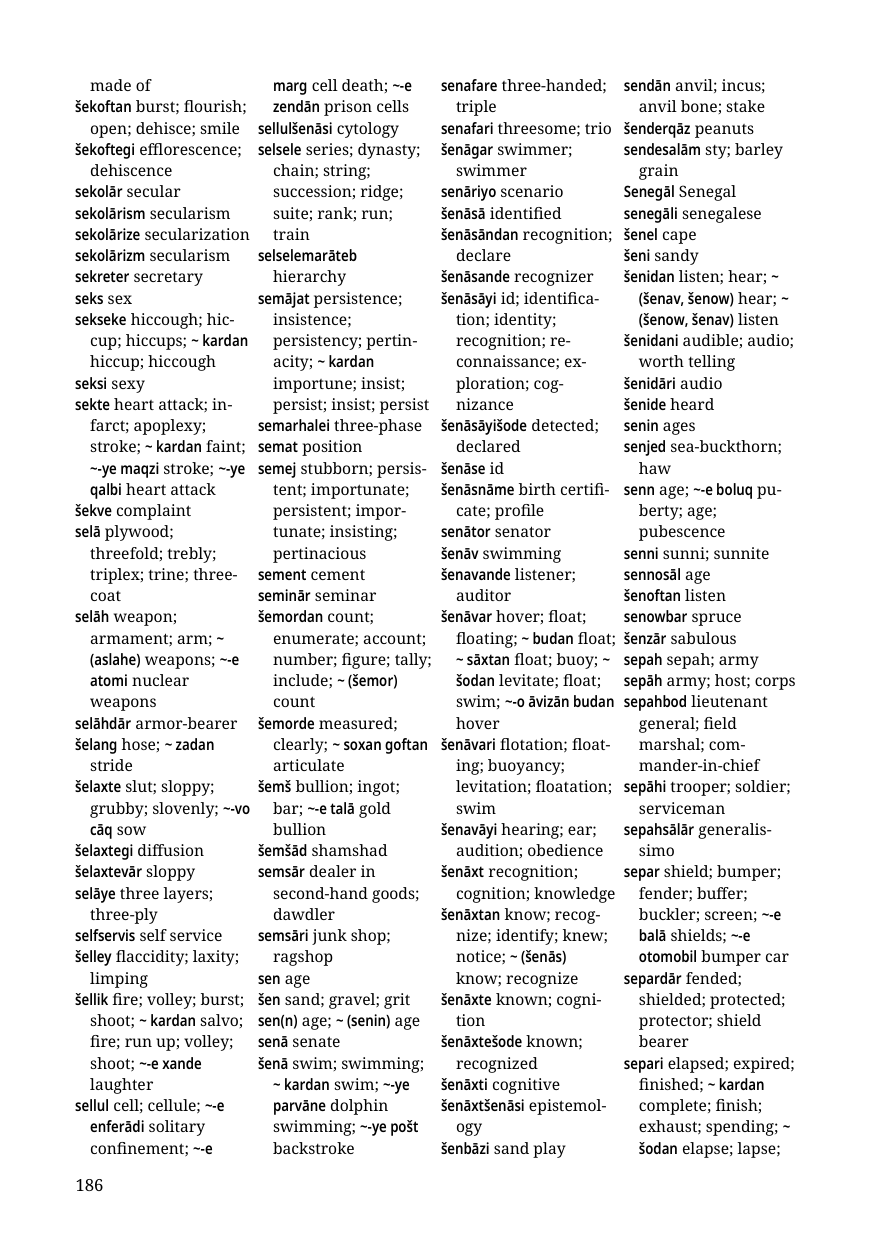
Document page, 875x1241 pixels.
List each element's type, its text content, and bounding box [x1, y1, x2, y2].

text sennosāl age [624, 564, 799, 585]
text senowbar spruce [624, 606, 799, 627]
text sekte heart attack; in­farct; apoplexy; stroke; ~ kardan faint; ~-ye maqzi stroke; ~-ye qalbi heart attack [75, 394, 250, 500]
text semsāri junk shop; ragshop [258, 925, 433, 967]
text šenā swim; swimming; ~ kardan swim; ~-ye parvāne dolphin swim­ming; ~-ye pošt back­stroke [258, 1052, 433, 1159]
text šelaxtevār sloppy [75, 861, 250, 882]
text šeni sandy [624, 245, 799, 266]
text selselemarāteb hierarchy [258, 245, 433, 287]
text šenbāzi sand play [441, 1137, 616, 1159]
text made of [75, 75, 250, 96]
text šenāxtan know; recog­nize; identify; knew; no­tice; ~ (šenās) know; rec­ognize [441, 904, 616, 989]
text semarhalei three-phase [258, 415, 433, 436]
text šenāxtšenāsi epistemol­ogy [441, 1095, 616, 1137]
text šekoftegi efflorescence; de­hiscence [75, 139, 250, 181]
text šenidani audible; audio; worth telling [624, 330, 799, 372]
text selāhdār armor-bearer [75, 712, 250, 734]
text senafare three-handed; triple [441, 75, 616, 117]
text šellik fire; volley; burst; shoot; ~ kardan salvo; fire; run up; volley; shoot; ~-e xande laughter [75, 989, 250, 1095]
text šenāvari flotation; float­ing; buoyancy; levitation; floata­tion; swim [441, 734, 616, 819]
text senā senate [258, 1031, 433, 1052]
text šelaxte slut; sloppy; grubby; slovenly; ~-vo cāq sow [75, 776, 250, 840]
text senegāli senegalese [624, 202, 799, 224]
text sen age [258, 967, 433, 989]
text senāriyo scenario [441, 181, 616, 202]
text semājat persistence; insist­ence; persistency; pertin­acity; ~ kardan import­une; insist; persist; insist; persist [258, 287, 433, 415]
text šenāxte known; cogni­tion [441, 989, 616, 1031]
text separdār fended; shielded; pro­tected; pro­tector; shield bearer [624, 967, 799, 1052]
text senātor senator [441, 521, 616, 542]
text šenel cape [624, 224, 799, 245]
text sepāh army; host; corps [624, 670, 799, 691]
text seminār seminar [258, 585, 433, 606]
text seksi sexy [75, 372, 250, 394]
text šenāsāyišode detected; de­clared [441, 415, 616, 457]
text sellul cell; cellule; ~-e enferādi solitary confinem­ent; ~-e [75, 1095, 250, 1159]
text sendān anvil; incus; anvil bone; stake [624, 75, 799, 117]
text semsār dealer in second-hand goods; dawdler [258, 861, 433, 925]
text šemšād shamshad [258, 840, 433, 861]
text šenāvar hover; float; float­ing; ~ budan float; ~ sāxtan float; buoy; ~ šodan levitate; float; swim; ~-o āvizān budan hover [441, 606, 616, 734]
text šenāxt recognition; cognit­ion; knowledge [441, 861, 616, 904]
text senni sunni; sunnite [624, 542, 799, 564]
text šenzār sabulous [624, 627, 799, 649]
text sekseke hiccough; hic­cup; hic­cups; ~ kardan hiccup; hic­cough [75, 309, 250, 372]
text šemordan count; enumera­te; account; number; fig­ure; tally; include; ~ (šemor) count [258, 606, 433, 712]
text semej stubborn; persis­tent; im­portunate; persis­tent; impor­tunate; insist­ing; pertinacious [258, 457, 433, 564]
text šekve complaint [75, 500, 250, 521]
text šenoftan listen [624, 585, 799, 606]
text šekoftan burst; flourish; open; dehisce; smile [75, 96, 250, 139]
text šenide heard [624, 394, 799, 415]
text šemorde measured; clearly; ~ soxan goftan articulate [258, 712, 433, 776]
text šenavāyi hearing; ear; audi­tion; obedience [441, 819, 616, 861]
text šenāsnāme birth certifi­cate; profile [441, 479, 616, 521]
text separi elapsed; expired; fin­ished; ~ kardan com­plete; finish; exhaust; spending; ~ šodan elapse; lapse; [624, 1052, 799, 1159]
text šelaxtegi diffusion [75, 840, 250, 861]
text šenidāri audio [624, 372, 799, 394]
text sepahbod lieutenant gen­eral; field marshal; com­mander-in-chief [624, 691, 799, 776]
text sepahsālār generalis­simo [624, 819, 799, 861]
text separ shield; bumper; fender; buffer; buckler; screen; ~-e balā shields; ~-e otomobil bumper car [624, 861, 799, 967]
text selāh weapon; armament; arm; ~ (aslahe) weapons; ~-e atomi nuclear weapons [75, 606, 250, 712]
text senjed sea-buckthorn; haw [624, 436, 799, 479]
text sepāhi trooper; soldier; ser­viceman [624, 776, 799, 819]
text senin ages [624, 415, 799, 436]
text sekreter secretary [75, 266, 250, 287]
text selsele series; dynasty; chain; string; succession; ridge; suite; rank; run; train [258, 139, 433, 245]
text šemš bullion; ingot; bar; ~-e talā gold bullion [258, 776, 433, 840]
text Senegāl Senegal [624, 181, 799, 202]
text selāye three layers; three-ply [75, 882, 250, 925]
text sen(n) age; ~ (senin) age [258, 1010, 433, 1031]
text semat position [258, 436, 433, 457]
text šenāxti cognitive [441, 1074, 616, 1095]
text šenāxtešode known; recog­nized [441, 1031, 616, 1074]
text šenavande listener; audi­tor [441, 564, 616, 606]
text šenāsāndan recognition; de­clare [441, 224, 616, 266]
text šenāsande recognizer [441, 266, 616, 287]
text sekolārism secularism [75, 202, 250, 224]
text sekolārizm secularism [75, 245, 250, 266]
text marg cell death; ~-e zendān prison cells [258, 75, 433, 117]
text sellulšenāsi cytology [258, 117, 433, 139]
text šenāsā identified [441, 202, 616, 224]
text senn age; ~-e boluq pu­berty; age; pubescence [624, 479, 799, 542]
text sekolār secular [75, 181, 250, 202]
text šenāsāyi id; identifica­tion; identity; recogni­tion; re­connaissance; ex­ploration; cog­nizance [441, 287, 616, 415]
text selā plywood; threefold; tre­bly; triplex; trine; three-coat [75, 521, 250, 606]
text seks sex [75, 287, 250, 309]
text šenāv swimming [441, 542, 616, 564]
text šenāgar swimmer; swim­mer [441, 139, 616, 181]
text šelang hose; ~ zadan stride [75, 734, 250, 776]
text sepah sepah; army [624, 649, 799, 670]
text šenidan listen; hear; ~ (šenav, šenow) hear; ~ (šenow, šenav) listen [624, 266, 799, 330]
text senafari threesome; trio [441, 117, 616, 139]
text šen sand; gravel; grit [258, 989, 433, 1010]
text selfservis self service [75, 925, 250, 946]
text šenāse id [441, 457, 616, 479]
text šelley flaccidity; laxity; limp­ing [75, 946, 250, 989]
text sekolārize secularization [75, 224, 250, 245]
text sendesalām sty; barley grain [624, 139, 799, 181]
text šenderqāz peanuts [624, 117, 799, 139]
text sement cement [258, 564, 433, 585]
